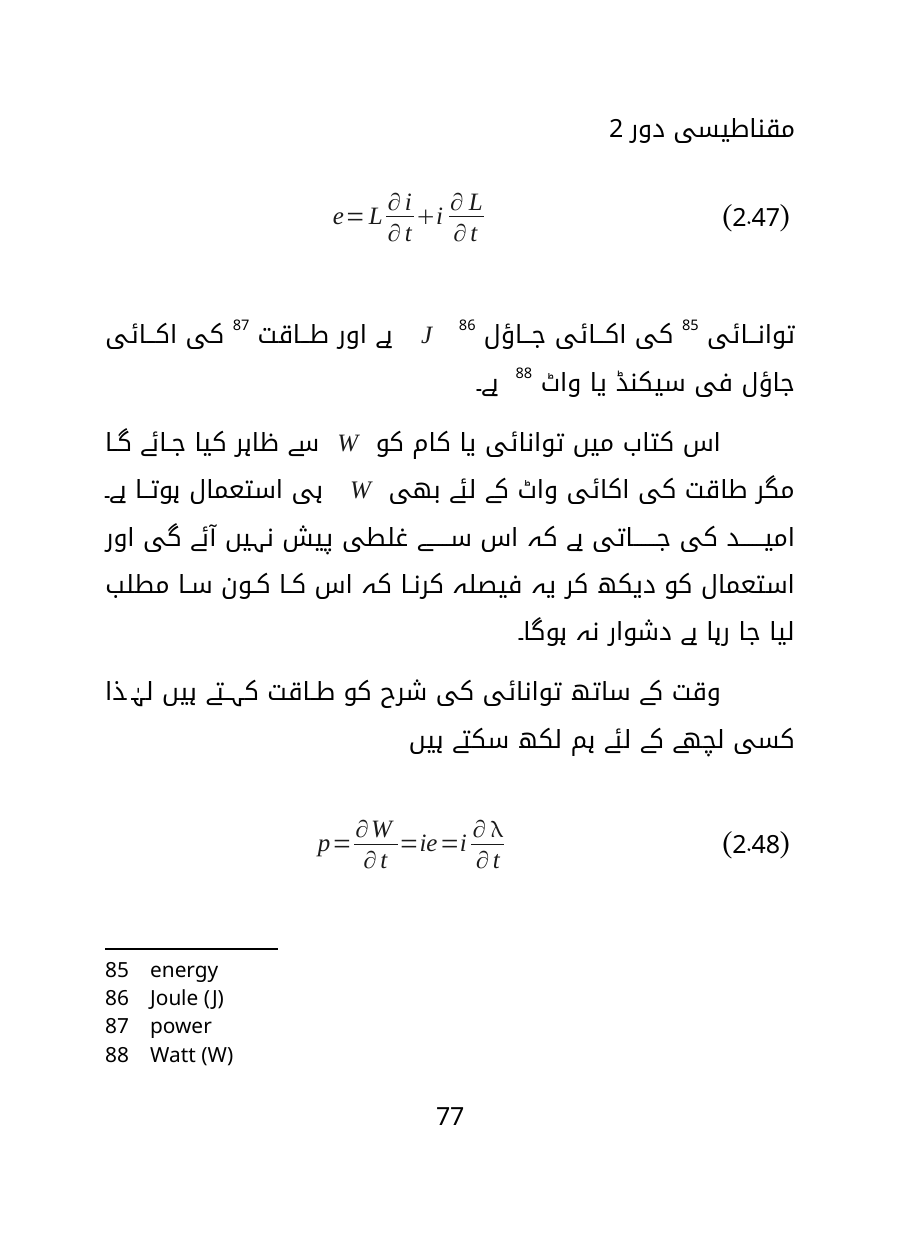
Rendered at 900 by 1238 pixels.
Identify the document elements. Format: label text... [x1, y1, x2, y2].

text اس کتاب میں توانائی یا کام کوسے ظاہر کیا جائے گا مگر طاقت کی اکائی واٹ کے لئے بھی ہی استعمال ہوتا ہے۔امید کی جاتی ہے کہ اس سے غلطی پیش نہیں آئے گی اور استعمال کو دیکھ کر یہ فیصلہ کرنا کہ اس کا کون سا مطلب لیا جا رہا ہے دشوار نہ ہوگا۔ [105, 419, 795, 656]
text Watt (W) [105, 1040, 795, 1068]
text power [105, 1012, 795, 1040]
text توانائی کی اکائی جاؤل ہے اور طاقت کی اکائی جاؤل فی سیکنڈ یا واٹ ہے۔ [105, 312, 795, 407]
table_header [105, 182, 704, 265]
text energy [105, 955, 795, 983]
text وقت کے ساتھ توانائی کی شرح کو طاقت کہتے ہیں لہٰذا کسی لچھے کے لئے ہم لکھ سکتے ہیں [105, 669, 795, 763]
table_header (2.48) [707, 810, 795, 893]
table_header (2.47) [705, 182, 795, 265]
text Joule (J) [105, 983, 795, 1012]
table_header [105, 810, 707, 893]
